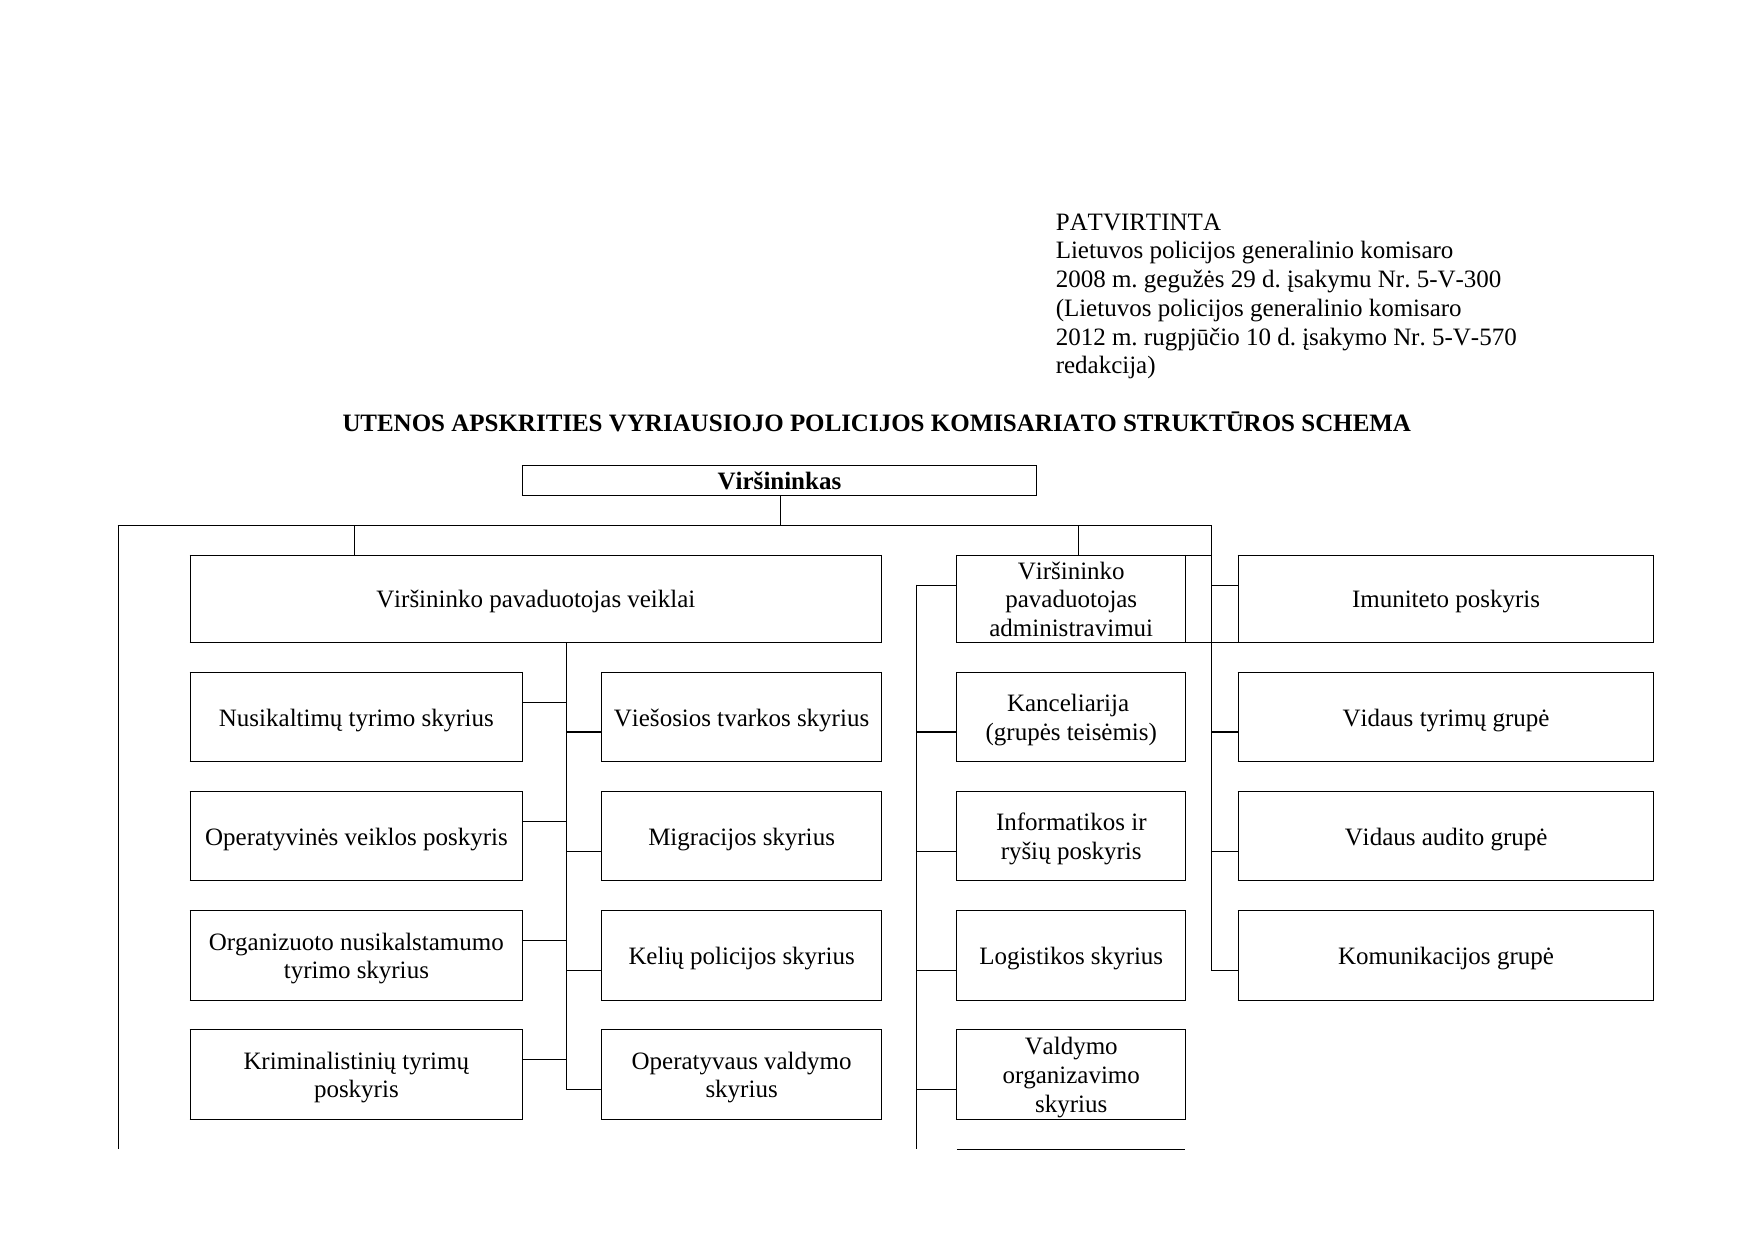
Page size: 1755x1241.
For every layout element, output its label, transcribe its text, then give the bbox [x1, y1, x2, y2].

table_cell [917, 880, 957, 910]
table_cell [523, 851, 566, 880]
table_cell [1185, 643, 1211, 672]
table_cell [1212, 1089, 1238, 1119]
table_cell [882, 851, 916, 880]
table_cell [119, 555, 150, 642]
table_cell Kriminalistinių tyrimų poskyris [191, 1030, 522, 1119]
table_cell [567, 643, 602, 672]
table_cell [567, 1119, 602, 1148]
table_cell [567, 1000, 602, 1029]
table_cell [523, 1089, 567, 1119]
table_cell [1036, 495, 1653, 525]
table_cell [1186, 851, 1211, 880]
table_cell [917, 1119, 957, 1148]
table_cell Vidaus audito grupė [1239, 792, 1653, 880]
table_header [118, 465, 522, 495]
table_cell [1186, 1029, 1212, 1089]
table_cell [522, 1119, 567, 1148]
table_cell [119, 761, 150, 791]
table_cell [602, 1001, 881, 1029]
table_cell [882, 585, 916, 642]
table_cell [355, 526, 522, 555]
table_cell [523, 731, 566, 761]
table_cell [1186, 731, 1211, 761]
table_cell [118, 495, 522, 525]
table_cell [1212, 971, 1238, 999]
table_cell [119, 642, 150, 672]
table_cell [567, 910, 601, 970]
table_cell [150, 791, 190, 851]
table_cell [150, 1089, 190, 1119]
table_cell [567, 672, 601, 731]
table_cell [1212, 586, 1238, 642]
table_cell [881, 1000, 916, 1029]
table_cell [150, 731, 190, 761]
table_cell [917, 586, 956, 642]
table_cell [881, 642, 916, 672]
table_cell [150, 555, 190, 584]
table_cell [190, 1001, 522, 1029]
table_cell [567, 971, 601, 999]
table_cell [119, 1119, 150, 1148]
table_cell [1238, 1119, 1653, 1148]
table_cell [522, 643, 566, 672]
table_cell [957, 762, 1185, 791]
table_cell [1420, 525, 1653, 555]
table_cell [522, 880, 566, 910]
table_cell [150, 672, 190, 731]
table_cell Logistikos skyrius [957, 911, 1185, 999]
table_cell [1238, 1001, 1653, 1029]
table_cell [150, 585, 190, 642]
table_cell [523, 822, 566, 851]
table_cell [1186, 910, 1211, 970]
table_cell [602, 881, 881, 910]
table_cell [917, 642, 957, 672]
table_cell [1212, 910, 1238, 970]
table_cell [523, 1060, 566, 1089]
table_cell [522, 496, 780, 525]
table_cell [150, 1029, 190, 1089]
table_cell [567, 1090, 601, 1119]
text PATVIRTINTA [1056, 207, 1636, 235]
table_cell [150, 1119, 190, 1148]
table_cell [1212, 1119, 1238, 1148]
table_cell [1212, 761, 1238, 791]
table_cell [917, 971, 956, 999]
text Lietuvos policijos generalinio komisaro [1056, 235, 1636, 264]
table_cell [523, 672, 566, 702]
table_cell Viršininko pavaduotojas administravimui [957, 556, 1185, 642]
table_cell Operatyvinės veiklos poskyris [191, 792, 522, 880]
table_cell [1212, 525, 1420, 555]
table_cell Informatikos ir ryšių poskyris [957, 792, 1185, 880]
table_cell [1212, 1029, 1238, 1089]
table_cell [567, 791, 601, 851]
table_cell [882, 910, 916, 970]
table_cell [882, 672, 916, 731]
table_cell [523, 791, 566, 821]
table_cell [1238, 1029, 1653, 1119]
table_cell Kelių policijos skyrius [602, 911, 881, 999]
table_cell [1185, 1119, 1212, 1148]
table_cell [119, 1029, 150, 1119]
text redakcija) [1056, 350, 1636, 379]
table_cell [150, 910, 190, 970]
table_cell [1212, 791, 1238, 851]
table_cell [190, 1120, 522, 1148]
table_cell [781, 526, 1078, 555]
table_cell [882, 970, 916, 999]
table_cell [1238, 762, 1653, 791]
text (Lietuvos policijos generalinio komisaro [1056, 293, 1636, 322]
table_cell [150, 642, 190, 672]
table_cell [882, 1089, 916, 1119]
table_cell [882, 1029, 916, 1089]
table_cell [567, 852, 601, 880]
table_cell Viršininko pavaduotojas veiklai [191, 556, 881, 642]
text UTENOS APSKRITIES VYRIAUSIOJO POLICIJOS KOMISARIATO STRUKTŪROS SCHEMA [118, 408, 1636, 437]
table_cell [1186, 672, 1211, 731]
table_cell [1185, 1000, 1212, 1029]
table_cell [150, 761, 190, 791]
table_cell [119, 880, 150, 910]
table_cell [522, 526, 781, 555]
table_cell [523, 941, 566, 970]
table_cell [957, 881, 1185, 910]
table_cell [917, 1090, 956, 1119]
table_cell [567, 1029, 601, 1089]
table_cell [957, 1120, 1185, 1148]
table_cell [523, 970, 566, 999]
table_cell [781, 496, 1036, 525]
table_cell [917, 761, 957, 791]
table_cell [150, 851, 190, 880]
table_cell [1185, 880, 1211, 910]
table_cell [150, 880, 190, 910]
table_cell [917, 1029, 956, 1089]
table_cell [602, 762, 881, 791]
text 2008 m. gegužės 29 d. įsakymu Nr. 5-V-300 [1056, 264, 1636, 293]
table_cell [1238, 881, 1653, 910]
table_cell [150, 1000, 190, 1029]
table_cell [1212, 1000, 1238, 1029]
table_cell [150, 970, 190, 999]
table_cell [523, 703, 566, 731]
table_cell [1212, 733, 1238, 761]
table_cell [1079, 526, 1211, 555]
table_cell Vidaus tyrimų grupė [1239, 673, 1653, 761]
table_header Viršininkas [523, 466, 1036, 495]
table_cell [917, 791, 956, 851]
table_cell [1186, 585, 1211, 642]
table_cell Komunikacijos grupė [1239, 911, 1653, 999]
table_cell [1186, 556, 1211, 584]
table_cell Operatyvaus valdymo skyrius [602, 1030, 881, 1119]
table_cell [1186, 1089, 1212, 1119]
table_cell [567, 761, 602, 791]
table_cell [1186, 791, 1211, 851]
table_cell [119, 910, 150, 999]
table_cell Viešosios tvarkos skyrius [602, 673, 881, 761]
table_cell [567, 880, 602, 910]
table_cell [957, 1001, 1185, 1029]
table_cell [522, 761, 566, 791]
table_cell Kanceliarija (grupės teisėmis) [957, 673, 1185, 761]
table_cell [881, 1119, 916, 1148]
table_cell [917, 672, 956, 731]
table_cell [602, 643, 881, 672]
table_cell [1238, 643, 1653, 672]
table_cell [190, 762, 522, 791]
table_cell [522, 1000, 566, 1029]
table_cell [190, 643, 522, 672]
table_cell [119, 1000, 150, 1029]
table_cell [119, 791, 150, 880]
table_cell [917, 910, 956, 970]
table_cell [119, 526, 150, 555]
table_cell [917, 1000, 957, 1029]
table_header [1037, 465, 1653, 495]
table_cell Organizuoto nusikalstamumo tyrimo skyrius [191, 911, 522, 999]
table_cell [1212, 672, 1238, 731]
table_cell [150, 526, 354, 555]
table_cell [602, 1120, 881, 1148]
table_cell [190, 881, 522, 910]
table_cell [1212, 852, 1238, 880]
table_cell [917, 733, 956, 761]
table_cell Nusikaltimų tyrimo skyrius [191, 673, 522, 761]
table_cell Valdymo organizavimo skyrius [957, 1030, 1185, 1119]
table_cell Migracijos skyrius [602, 792, 881, 880]
table_cell [523, 910, 566, 940]
table_cell [1186, 970, 1212, 999]
table_cell [917, 852, 956, 880]
table_cell [1212, 555, 1238, 584]
table_cell [881, 880, 916, 910]
table_cell [1212, 880, 1238, 910]
table_cell [1185, 761, 1211, 791]
table_cell [567, 733, 601, 761]
table_cell [957, 643, 1185, 672]
text 2012 m. rugpjūčio 10 d. įsakymo Nr. 5-V-570 [1056, 322, 1636, 350]
table_cell [523, 1029, 566, 1059]
table_cell [882, 731, 916, 761]
table_cell Imuniteto poskyris [1239, 556, 1653, 642]
table_cell [882, 555, 956, 584]
table_cell [882, 791, 916, 851]
table_cell [881, 761, 916, 791]
table_cell [1212, 643, 1238, 672]
table_cell [119, 672, 150, 761]
